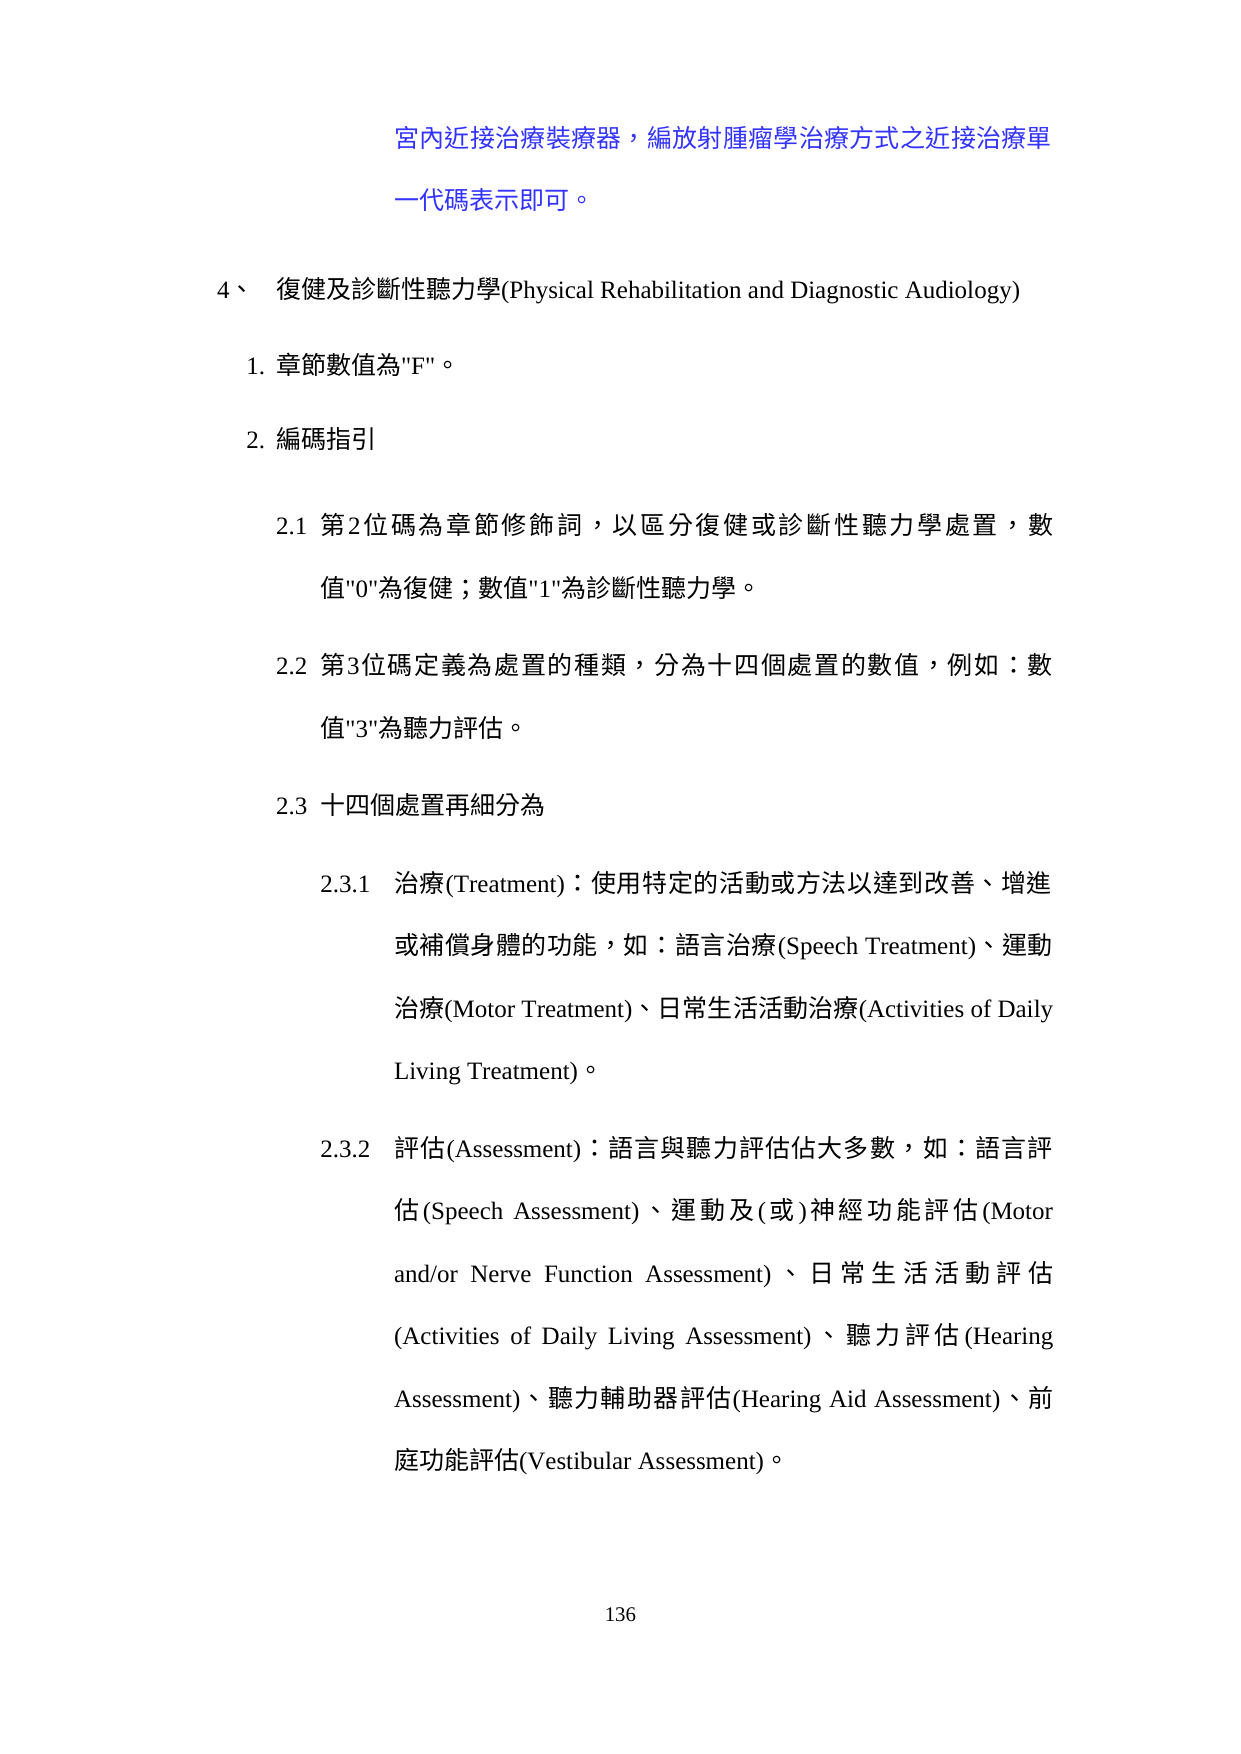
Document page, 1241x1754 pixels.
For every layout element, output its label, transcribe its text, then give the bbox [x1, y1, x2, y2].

list 治療(Treatment)：使用特定的活動或方法以達到改善、增進或補償身體的功能，如：語言治療(Speech Treatment)、運動治療(Motor Treatment)、日常生活活動治療(Activities of Daily Living Treatment)。 [320, 839, 1053, 1089]
list 編碼指引 [246, 419, 1053, 456]
list 十四個處置再細分為 [276, 762, 1053, 824]
list 第2位碼為章節修飾詞，以區分復健或診斷性聽力學處置，數值"0"為復健；數值"1"為診斷性聽力學。 [276, 482, 1053, 607]
text 宮內近接治療裝療器，編放射腫瘤學治療方式之近接治療單一代碼表示即可。 [319, 94, 1053, 219]
list 章節數值為"F"。 [246, 346, 1053, 382]
list 第3位碼定義為處置的種類，分為十四個處置的數值，例如：數值"3"為聽力評估。 [276, 622, 1053, 747]
list 復健及診斷性聽力學(Physical Rehabilitation and Diagnostic Audiology) [217, 246, 1053, 308]
list 評估(Assessment)：語言與聽力評估佔大多數，如：語言評估(Speech Assessment)、運動及(或)神經功能評估(Motor and/or Nerve Function Assessment)、日常生活活動評估(Activities of Daily Living Assessment)、聽力評估(Hearing Assessment)、聽力輔助器評估(Hearing Aid Assessment)、前庭功能評估(Vestibular Assessment)。 [320, 1104, 1053, 1479]
